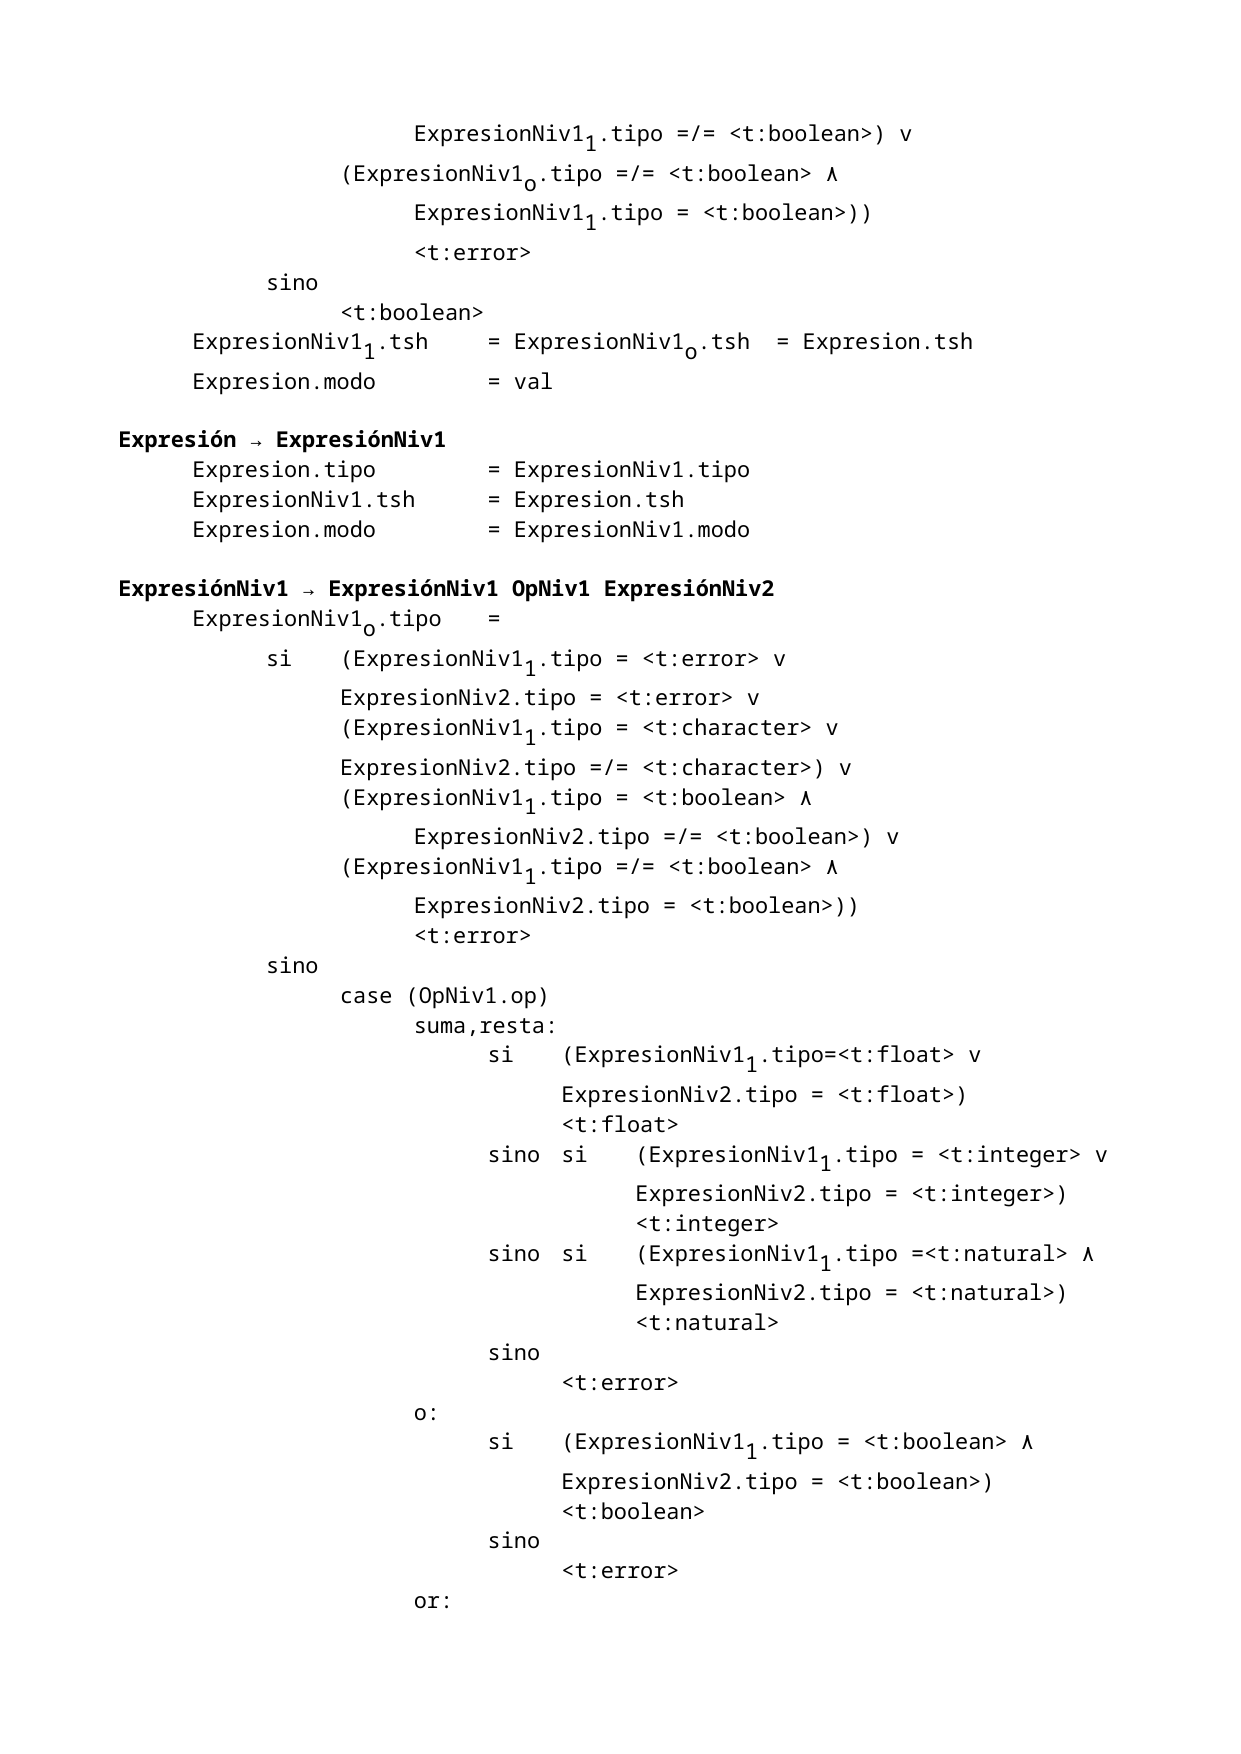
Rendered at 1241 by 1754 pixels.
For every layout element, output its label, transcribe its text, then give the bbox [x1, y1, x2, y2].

text Expresion.modo = val [118, 366, 1122, 396]
text ExpresionNiv2.tipo =/= <t:character>) v [118, 752, 1122, 781]
text (ExpresionNiv11.tipo = <t:boolean> ٨ [118, 781, 1122, 821]
text ExpresionNiv2.tipo = <t:error> v [118, 682, 1122, 712]
text <t:integer> [118, 1208, 1122, 1238]
text sino [118, 950, 1122, 980]
text ExpresionNiv2.tipo =/= <t:boolean>) v [118, 821, 1122, 851]
text o: [118, 1396, 1122, 1426]
text (ExpresionNiv11.tipo = <t:character> v [118, 712, 1122, 752]
text <t:error> [118, 1555, 1122, 1585]
text Expresion.modo = ExpresionNiv1.modo [118, 514, 1122, 543]
text si (ExpresionNiv11.tipo = <t:error> v [118, 643, 1122, 682]
text <t:error> [118, 1367, 1122, 1396]
text sino si (ExpresionNiv11.tipo =<t:natural> ٨ ExpresionNiv2.tipo = <t:natural>) [118, 1238, 1122, 1307]
text <t:error> [118, 920, 1122, 950]
text sino [118, 267, 1122, 296]
text <t:boolean> [118, 296, 1122, 326]
text ExpresiónNiv1 → ExpresiónNiv1 OpNiv1 ExpresiónNiv2 [118, 573, 1122, 603]
text sino [118, 1337, 1122, 1367]
text Expresión → ExpresiónNiv1 [118, 424, 1122, 454]
text <t:natural> [118, 1307, 1122, 1337]
text <t:error> [118, 237, 1122, 267]
text ExpresionNiv1.tsh = Expresion.tsh [118, 484, 1122, 514]
text si (ExpresionNiv11.tipo=<t:float> v ExpresionNiv2.tipo = <t:float>) [118, 1039, 1122, 1109]
text case (OpNiv1.op) [118, 980, 1122, 1009]
text si (ExpresionNiv11.tipo = <t:boolean> ٨ ExpresionNiv2.tipo = <t:boolean>) [118, 1426, 1122, 1496]
text ExpresionNiv1o.tipo = [118, 603, 1122, 643]
text ExpresionNiv2.tipo = <t:boolean>)) [118, 890, 1122, 920]
text sino [118, 1525, 1122, 1555]
text suma,resta: [118, 1009, 1122, 1039]
text Expresion.tipo = ExpresionNiv1.tipo [118, 454, 1122, 484]
text <t:float> [118, 1109, 1122, 1138]
text <t:boolean> [118, 1496, 1122, 1525]
text or: [118, 1585, 1122, 1615]
text ExpresionNiv11.tsh = ExpresionNiv1o.tsh = Expresion.tsh [118, 326, 1122, 366]
text ExpresionNiv11.tipo = <t:boolean>)) [118, 197, 1122, 237]
text (ExpresionNiv11.tipo =/= <t:boolean> ٨ [118, 851, 1122, 890]
text (ExpresionNiv1o.tipo =/= <t:boolean> ٨ [118, 158, 1122, 197]
text ExpresionNiv11.tipo =/= <t:boolean>) v [118, 118, 1122, 158]
text sino si (ExpresionNiv11.tipo = <t:integer> v ExpresionNiv2.tipo = <t:integer>) [118, 1138, 1122, 1208]
